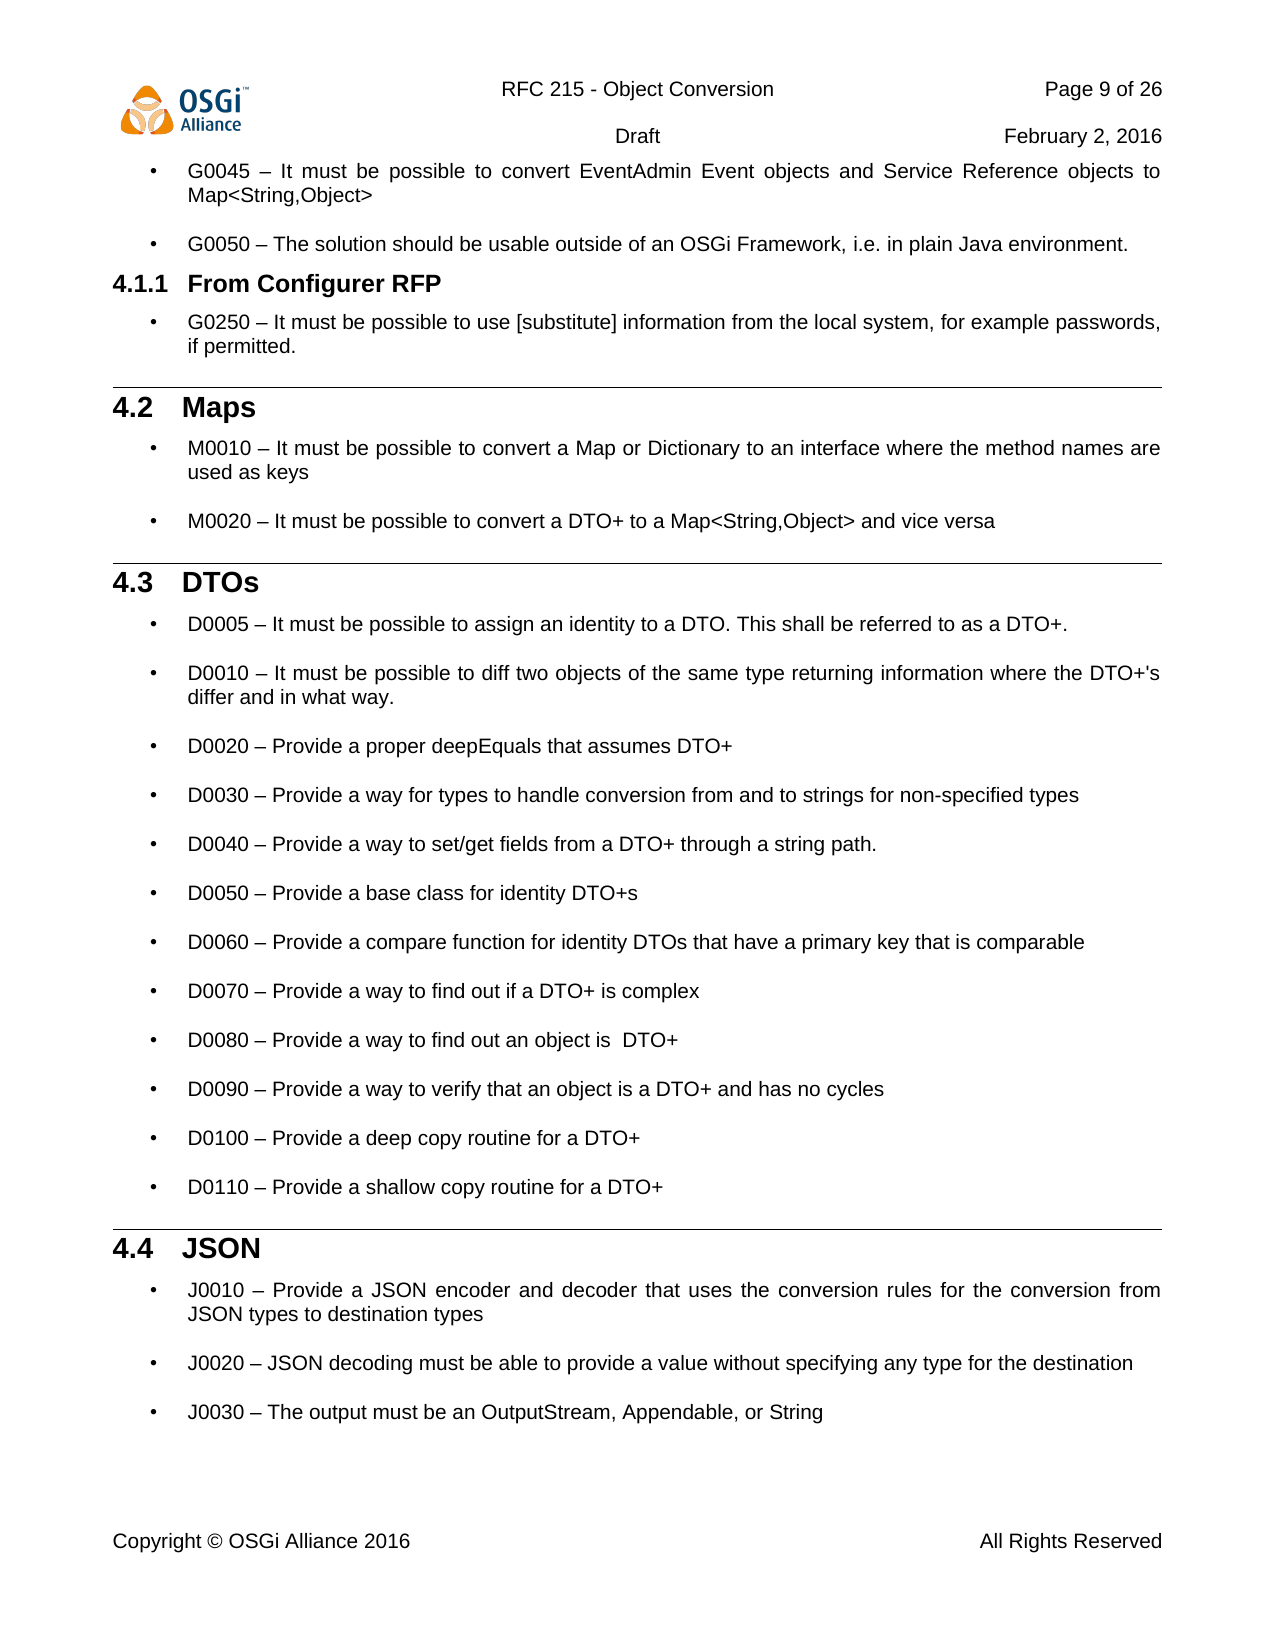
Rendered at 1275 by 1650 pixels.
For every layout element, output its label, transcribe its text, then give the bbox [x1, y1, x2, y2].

list J0030 – The output must be an OutputStream, Appendable, or String [150, 1400, 1162, 1424]
list D0060 – Provide a compare function for identity DTOs that have a primary key that is comparable [150, 930, 1162, 954]
subtitle Maps [112, 388, 1162, 424]
subtitle JSON [112, 1230, 1162, 1265]
list J0010 – Provide a JSON encoder and decoder that uses the conversion rules for the conversion from JSON types to destination types [150, 1278, 1162, 1326]
picture [113, 78, 257, 142]
list D0030 – Provide a way for types to handle conversion from and to strings for non-specified types [150, 783, 1162, 807]
list D0050 – Provide a base class for identity DTO+s [150, 881, 1162, 905]
list D0005 – It must be possible to assign an identity to a DTO. This shall be referred to as a DTO+. [150, 612, 1162, 636]
list J0020 – JSON decoding must be able to provide a value without specifying any type for the destination [150, 1351, 1162, 1375]
list D0110 – Provide a shallow copy routine for a DTO+ [150, 1175, 1162, 1199]
list M0010 – It must be possible to convert a Map or Dictionary to an interface where the method names are used as keys [150, 436, 1162, 484]
list G0050 – The solution should be usable outside of an OSGi Framework, i.e. in plain Java environment. [150, 232, 1162, 256]
list G0250 – It must be possible to use [substitute] information from the local system, for example passwords, if permitted. [150, 310, 1162, 358]
list D0020 – Provide a proper deepEquals that assumes DTO+ [150, 734, 1162, 758]
subtitle DTOs [112, 564, 1162, 599]
list D0070 – Provide a way to find out if a DTO+ is complex [150, 979, 1162, 1003]
list D0100 – Provide a deep copy routine for a DTO+ [150, 1126, 1162, 1150]
subtitle From Configurer RFP [112, 268, 1162, 297]
list G0045 – It must be possible to convert EventAdmin Event objects and Service Reference objects to Map<String,Object> [150, 159, 1162, 207]
list D0090 – Provide a way to verify that an object is a DTO+ and has no cycles [150, 1077, 1162, 1101]
list D0040 – Provide a way to set/get fields from a DTO+ through a string path. [150, 832, 1162, 856]
list D0010 – It must be possible to diff two objects of the same type returning information where the DTO+'s differ and in what way. [150, 661, 1162, 709]
list D0080 – Provide a way to find out an object is DTO+ [150, 1028, 1162, 1052]
list M0020 – It must be possible to convert a DTO+ to a Map<String,Object> and vice versa [150, 509, 1162, 533]
